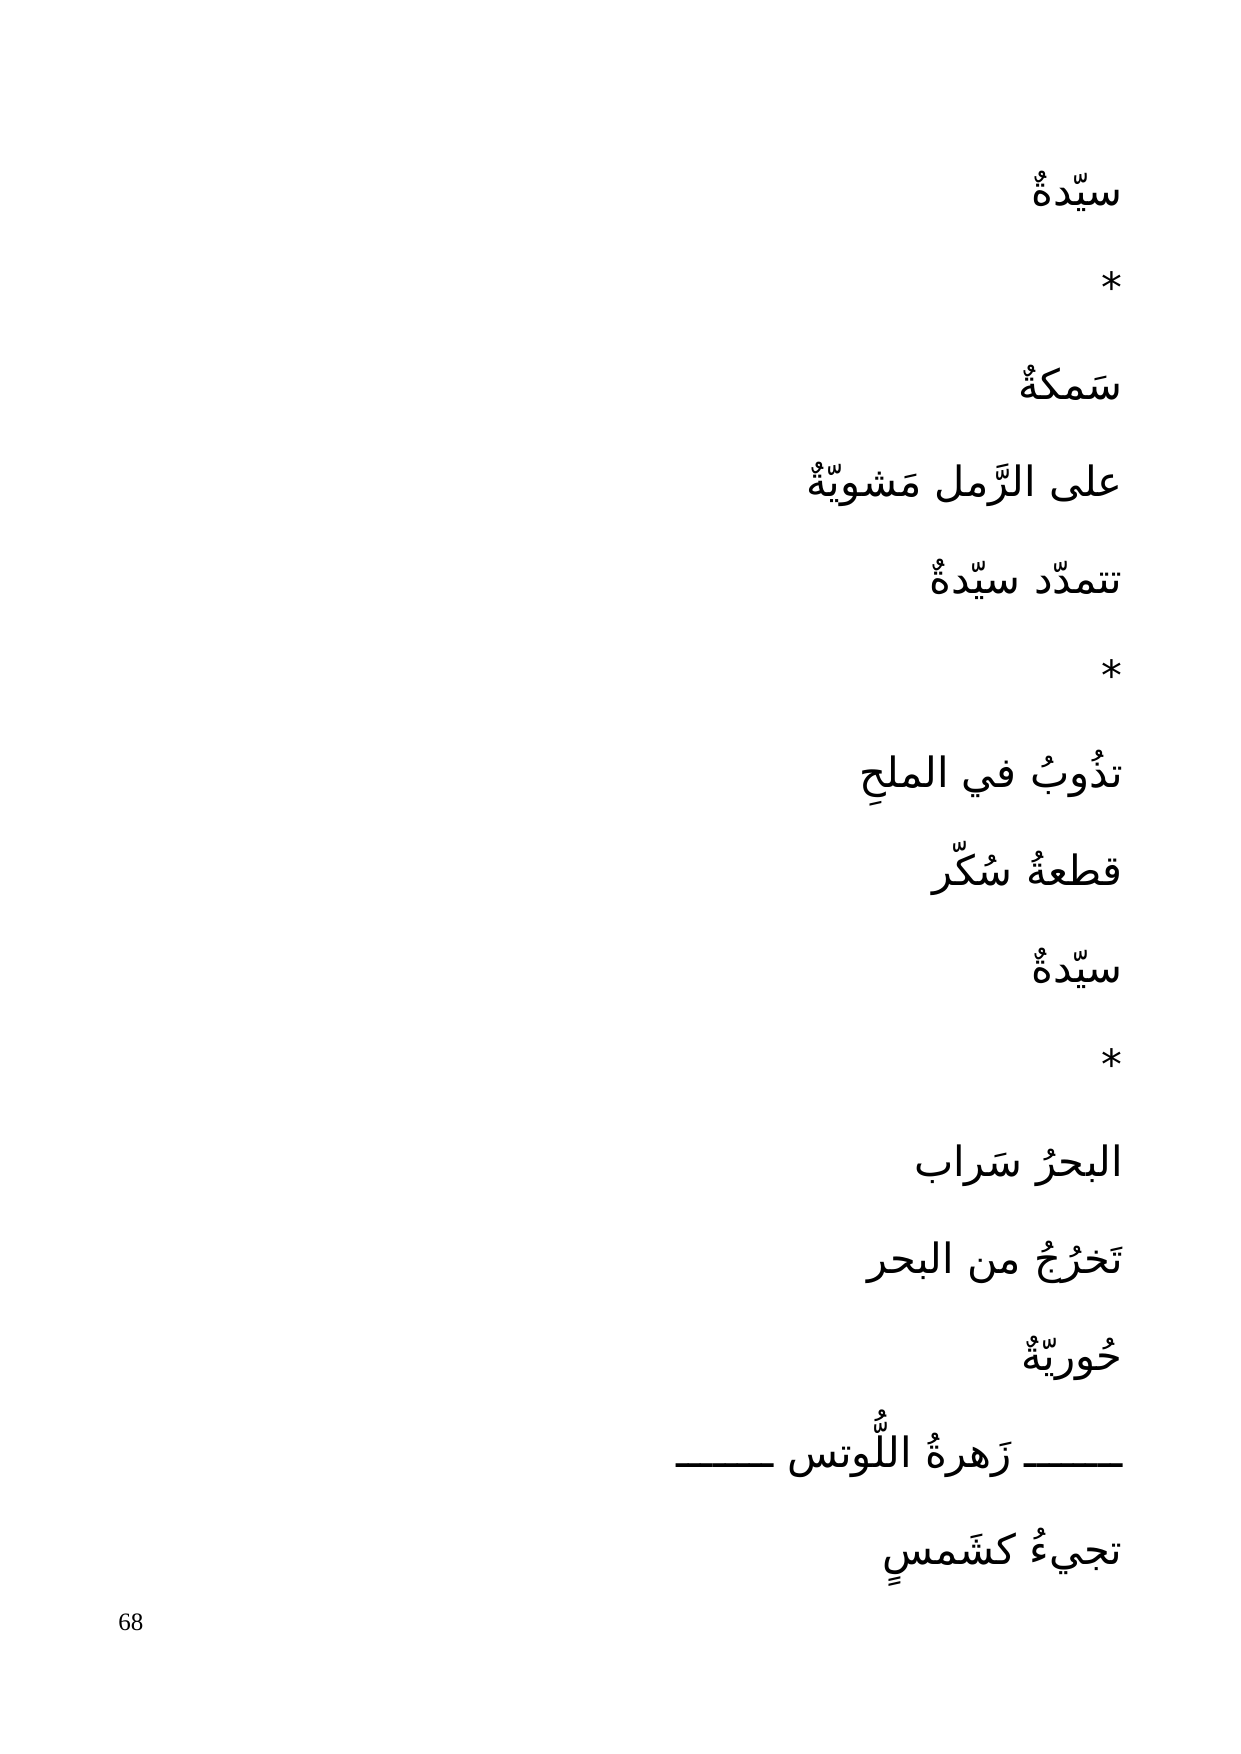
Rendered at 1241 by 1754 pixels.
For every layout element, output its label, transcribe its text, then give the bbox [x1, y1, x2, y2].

text البحرُ سَراب [118, 1137, 1122, 1186]
text * [118, 1040, 1122, 1089]
text تَخرُجُ من البحر [118, 1234, 1122, 1283]
text تذُوبُ في الملحِ [118, 749, 1122, 798]
text تجيءُ كشَمسٍ [118, 1526, 1122, 1574]
text ــــــــ زَهرةُ اللُّوتس ــــــــ [118, 1429, 1122, 1477]
text سَمكةٌ [118, 361, 1122, 409]
text حُوريّةٌ [118, 1332, 1122, 1380]
text * [118, 264, 1122, 312]
text على الرَّمل مَشويّةٌ [118, 458, 1122, 506]
text سيّدةٌ [118, 943, 1122, 992]
text * [118, 652, 1122, 701]
text قطعةُ سُكّر [118, 846, 1122, 895]
text تتمدّد سيّدةٌ [118, 555, 1122, 603]
text سيّدةٌ [118, 167, 1122, 215]
